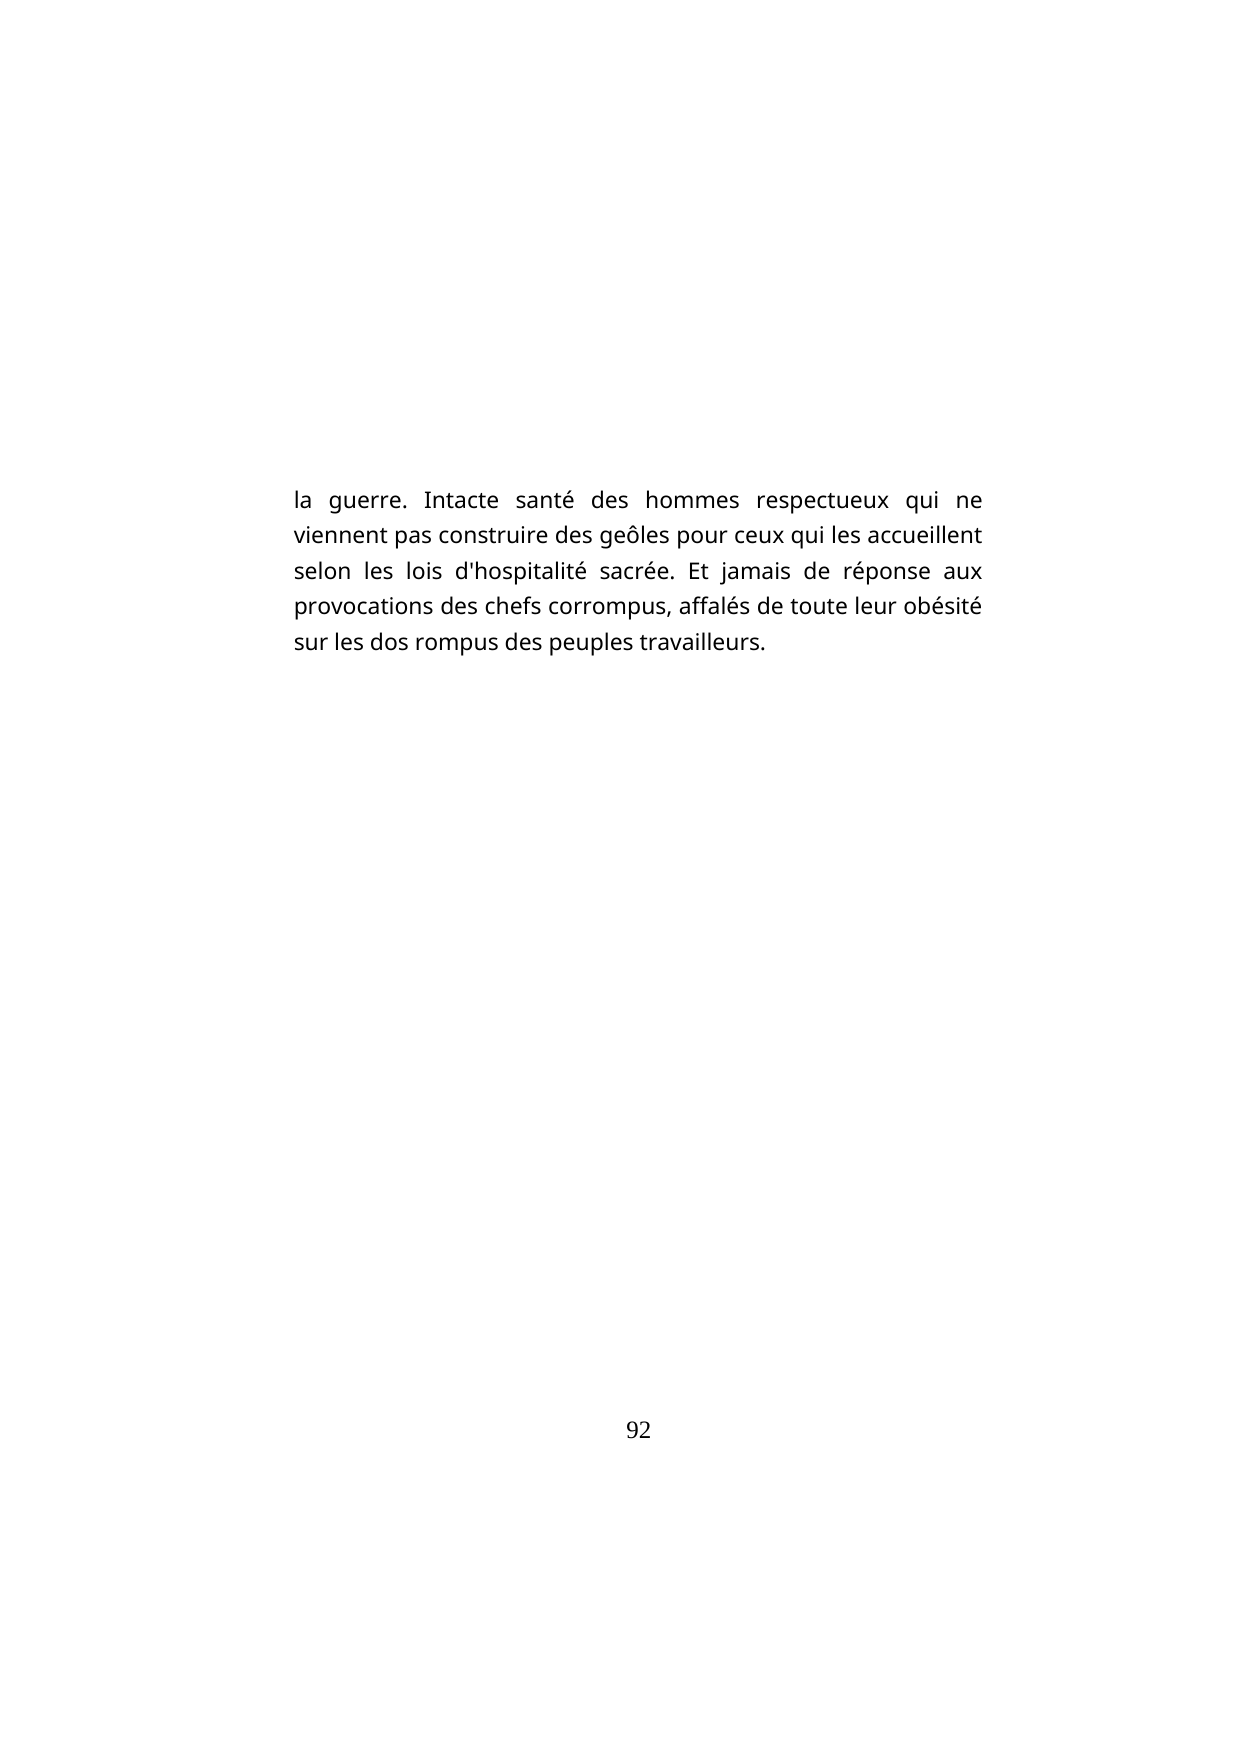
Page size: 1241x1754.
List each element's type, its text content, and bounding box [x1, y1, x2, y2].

text la guerre. Intacte santé des hommes respectueux qui ne viennent pas construire des geôles pour ceux qui les accueillent selon les lois d'hospitalité sacrée. Et jamais de réponse aux provocations des chefs corrompus, affalés de toute leur obésité sur les dos rompus des peuples travailleurs. [293, 480, 983, 657]
